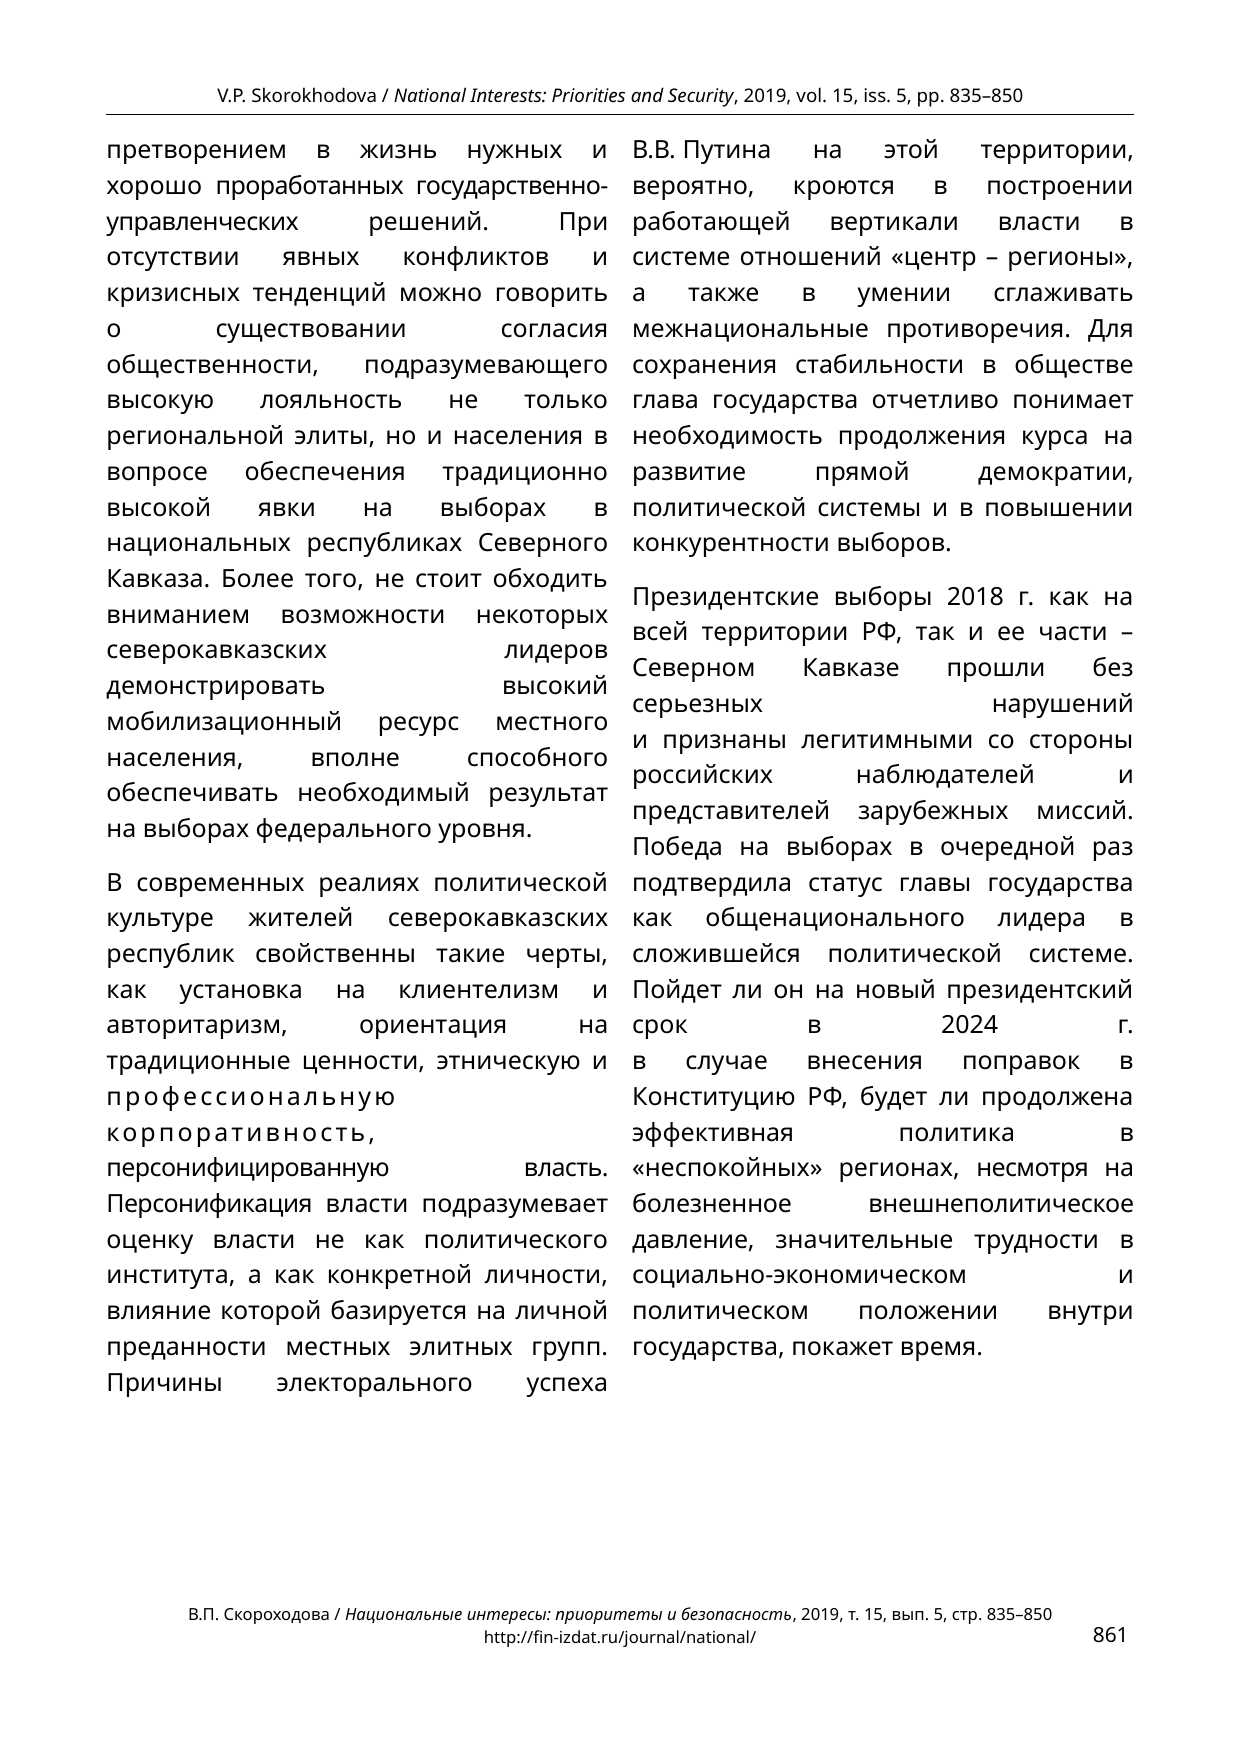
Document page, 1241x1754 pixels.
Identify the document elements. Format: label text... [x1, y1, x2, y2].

text претворением в жизнь нужных и хорошо проработанных государственно-управленческих решений. При отсутствии явных конфликтов и кризисных тенденций можно говорить о существовании согласия общественности, подразумевающего высокую лояльность не только региональной элиты, но и населения в вопросе обеспечения традиционно высокой явки на выборах в национальных республиках Северного Кавказа. Более того, не стоит обходить вниманием возможности некоторых северокавказских лидеров демонстрировать высокий мобилизационный ресурс местного населения, вполне способного обеспечивать необходимый результат на выборах федерального уровня. [106, 132, 608, 845]
text В.В. Путина на этой территории, вероятно, кроются в построении работающей вертикали власти в системе отношений «центр – регионы», а также в умении сглаживать межнациональные противоречия. Для сохранения стабильности в обществе глава государства отчетливо понимает необходимость продолжения курса на развитие прямой демократии, политической системы и в повышении конкурентности выборов. [632, 132, 1134, 559]
text Президентские выборы 2018 г. как на всей территории РФ, так и ее части – Северном Кавказе прошли без серьезных нарушений и признаны легитимными со стороны российских наблюдателей и представителей зарубежных миссий. Победа на выборах в очередной раз подтвердила статус главы государства как общенационального лидера в сложившейся политической системе. Пойдет ли он на новый президентский срок в 2024 г. в случае внесения поправок в Конституцию РФ, будет ли продолжена эффективная политика в «неспокойных» регионах, несмотря на болезненное внешнеполитическое давление, значительные трудности в социально-экономическом и политическом положении внутри государства, покажет время. [632, 578, 1134, 1363]
text В современных реалиях политической культуре жителей северокавказских республик свойственны такие черты, как установка на клиентелизм и авторитаризм, ориентация на традиционные ценности, этническую и профессиональную корпоративность, персонифицированную власть. Персонификация власти подразумевает оценку власти не как политического института, а как конкретной личности, влияние которой базируется на личной преданности местных элитных групп. Причины электорального успеха [106, 864, 608, 1398]
